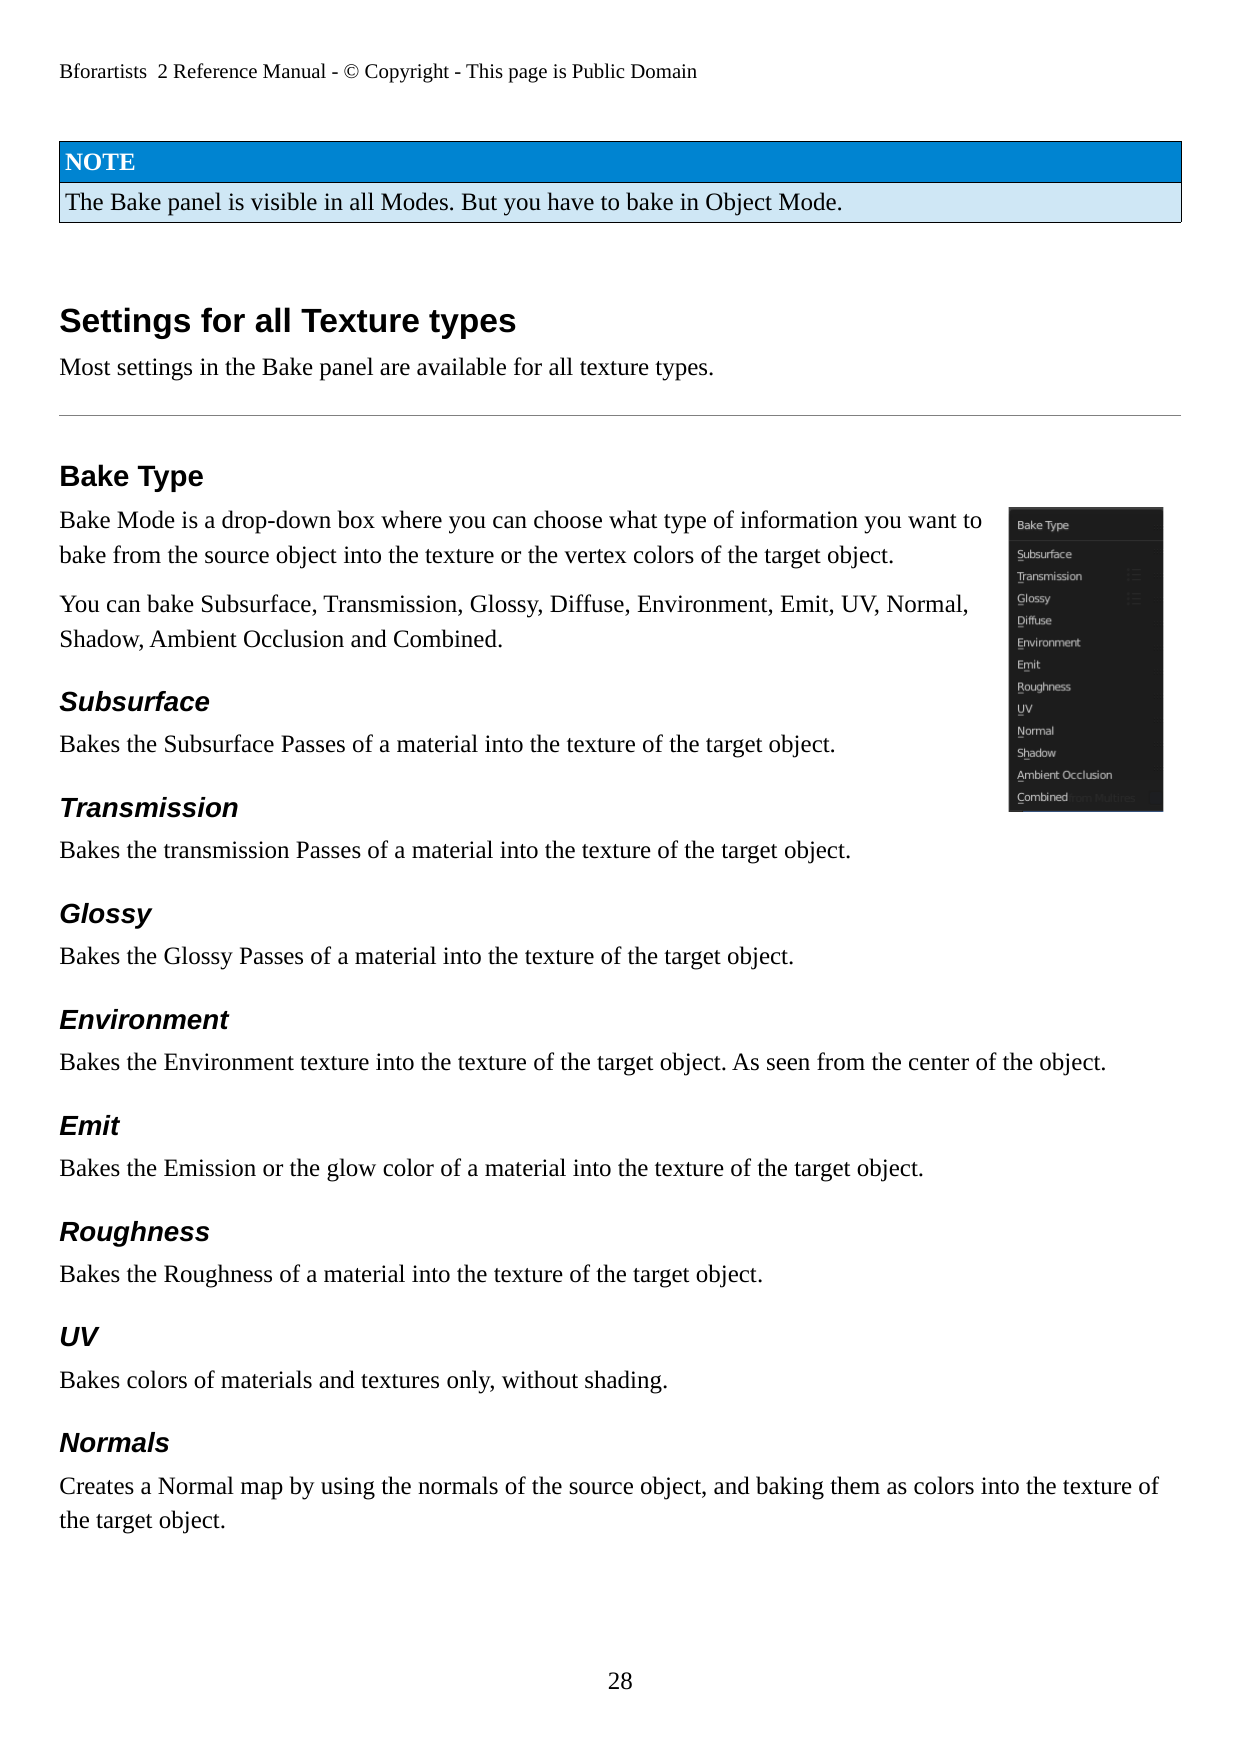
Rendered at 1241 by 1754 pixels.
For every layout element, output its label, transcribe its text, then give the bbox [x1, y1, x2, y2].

text Bakes the Roughness of a material into the texture of the target object. [59, 1259, 1181, 1288]
text Bake Mode is a drop-down box where you can choose what type of information you want to bake from the source object into the texture or the vertex colors of the target object. [59, 506, 1181, 569]
text Bakes the transmission Passes of a material into the texture of the target object. [59, 836, 1181, 864]
text Bakes the Glossy Passes of a material into the texture of the target object. [59, 941, 1181, 970]
subtitle Bake Type [59, 459, 1181, 493]
text Bakes the Subsurface Passes of a material into the texture of the target object. [59, 729, 1008, 758]
text Bakes colors of materials and textures only, without shading. [59, 1365, 1181, 1394]
text Creates a Normal map by using the normals of the source object, and baking them as colors into the texture of the target object. [59, 1471, 1181, 1534]
text Bakes the Emission or the glow color of a material into the texture of the target object. [59, 1153, 1181, 1182]
subtitle Roughness [59, 1215, 1181, 1247]
subtitle Subsurface [59, 685, 1008, 717]
subtitle Normals [59, 1427, 1181, 1459]
subtitle Glossy [59, 897, 1181, 929]
subtitle Settings for all Texture types [59, 300, 1181, 339]
table_header NOTE [60, 142, 1181, 182]
text Most settings in the Bake panel are available for all texture types. [59, 352, 1181, 380]
picture [1008, 507, 1164, 812]
table_cell The Bake panel is visible in all Modes. But you have to bake in Object Mode. [60, 183, 1181, 222]
subtitle [1164, 685, 1181, 717]
subtitle Transmission [59, 791, 1181, 823]
text Bakes the Environment texture into the texture of the target object. As seen from the center of the object. [59, 1047, 1181, 1076]
subtitle Environment [59, 1003, 1181, 1035]
text You can bake Subsurface, Transmission, Glossy, Diffuse, Environment, Emit, UV, Normal, Shadow, Ambient Occlusion and Combined. [59, 589, 1008, 652]
subtitle Emit [59, 1109, 1181, 1141]
subtitle UV [59, 1321, 1181, 1353]
